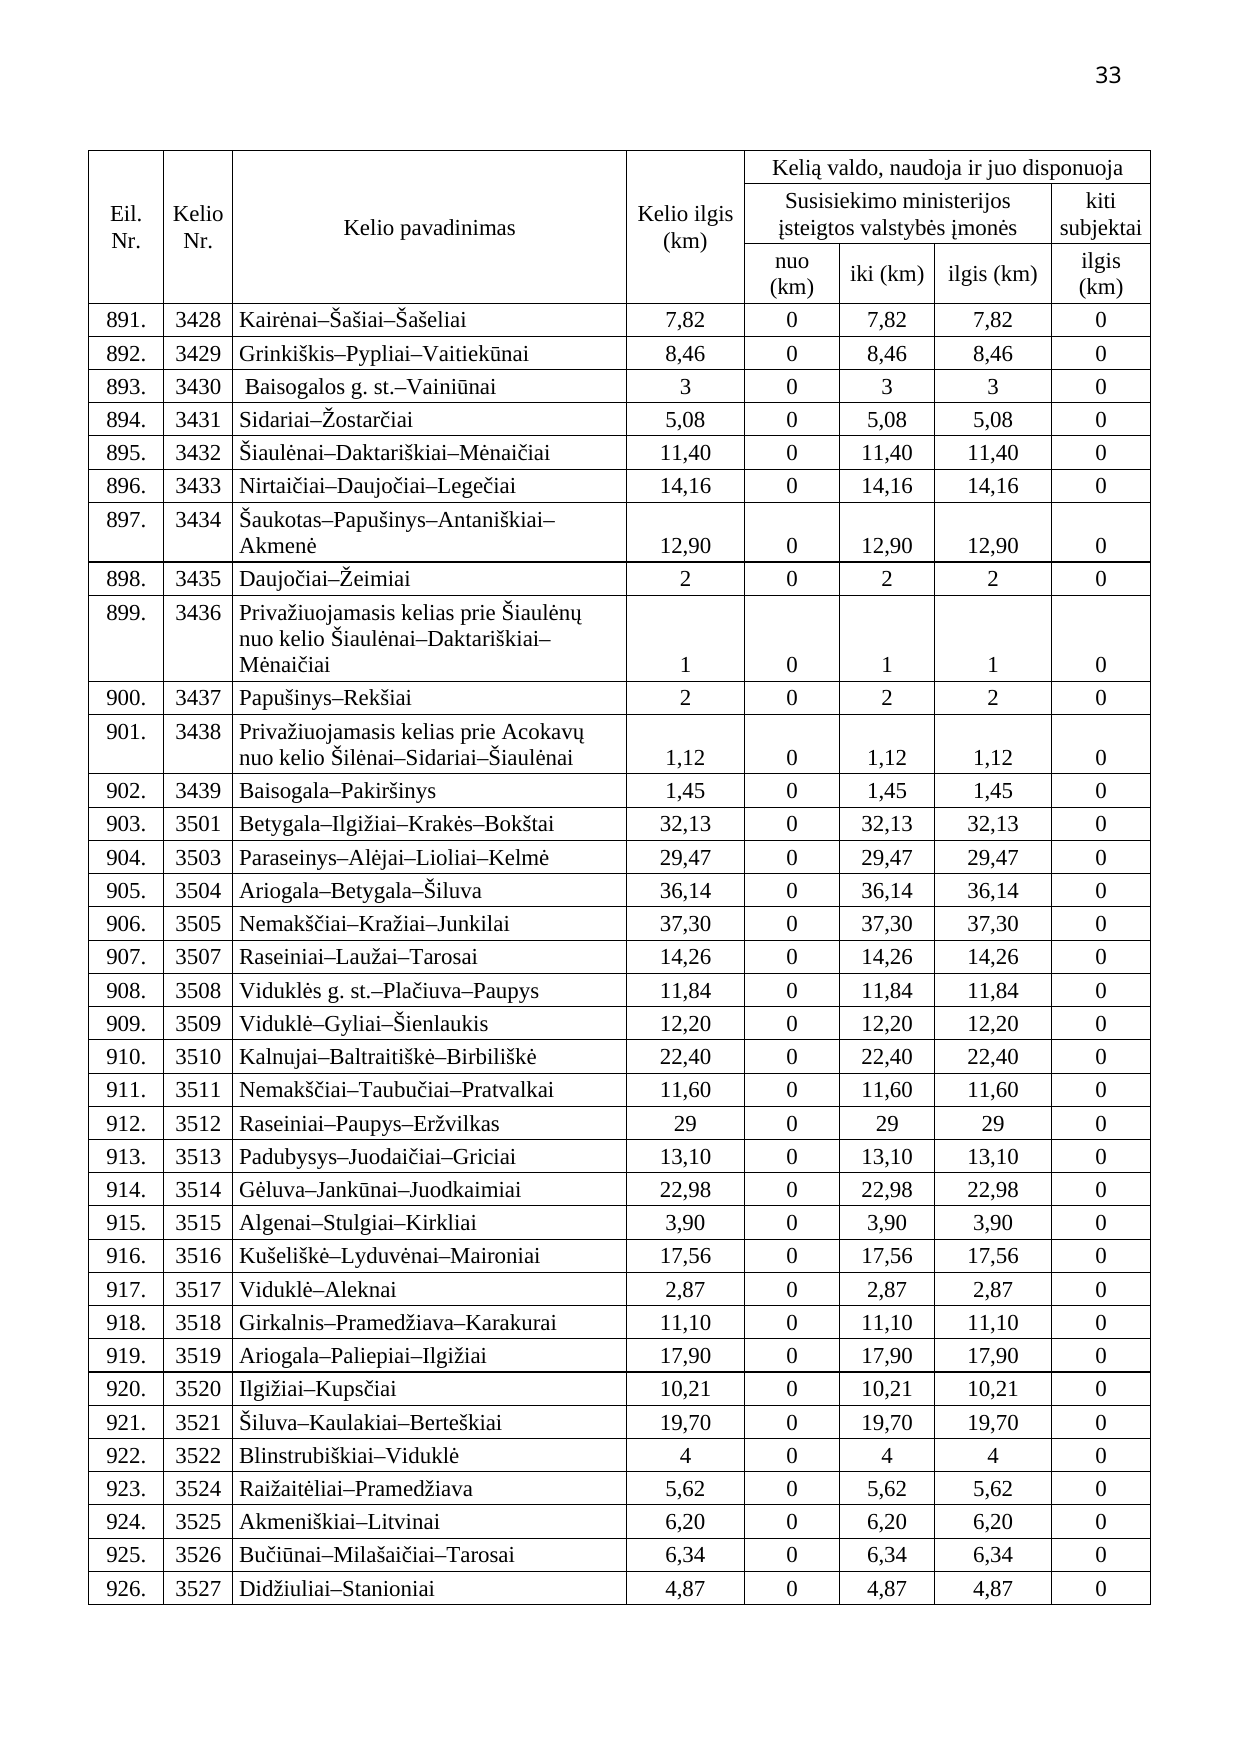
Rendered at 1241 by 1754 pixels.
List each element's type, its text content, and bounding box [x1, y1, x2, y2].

table_cell 0 [745, 808, 839, 840]
table_cell 0 [1052, 715, 1150, 773]
table_cell 3508 [164, 974, 232, 1006]
table_cell Baisogala–Pakiršinys [233, 774, 626, 807]
table_cell 22,40 [840, 1040, 934, 1072]
table_cell 892. [89, 337, 163, 369]
table_cell 896. [89, 470, 163, 502]
table_cell Blinstrubiškiai–Viduklė [233, 1439, 626, 1471]
table_cell Viduklė–Gyliai–Šienlaukis [233, 1007, 626, 1039]
table_cell Šaukotas–Papušinys–Antaniškiai–Akmenė [233, 503, 626, 561]
table_cell 0 [745, 1206, 839, 1238]
table_cell 6,34 [935, 1539, 1051, 1571]
table_cell Akmeniškiai–Litvinai [233, 1505, 626, 1538]
table_cell 923. [89, 1472, 163, 1504]
table_cell 11,60 [627, 1074, 744, 1106]
table_cell 11,40 [840, 436, 934, 468]
table_cell Algenai–Stulgiai–Kirkliai [233, 1206, 626, 1238]
table_cell 3518 [164, 1306, 232, 1338]
table_cell 0 [745, 563, 839, 594]
table_cell 1 [840, 596, 934, 681]
table_cell 915. [89, 1206, 163, 1238]
table_cell Bučiūnai–Milašaičiai–Tarosai [233, 1539, 626, 1571]
table_cell 3 [935, 370, 1051, 402]
table_cell 29,47 [935, 841, 1051, 873]
table_cell 22,40 [627, 1040, 744, 1072]
table_cell Girkalnis–Pramedžiava–Karakurai [233, 1306, 626, 1338]
table_cell 924. [89, 1505, 163, 1538]
table_cell iki (km) [840, 244, 934, 302]
table_cell 3511 [164, 1074, 232, 1106]
table_cell 0 [745, 1373, 839, 1405]
table_cell 0 [745, 715, 839, 773]
table_cell 3513 [164, 1140, 232, 1172]
table_cell 0 [1052, 596, 1150, 681]
table_cell 11,84 [840, 974, 934, 1006]
table_cell 32,13 [840, 808, 934, 840]
table_cell 11,60 [935, 1074, 1051, 1106]
table_cell Kalnujai–Baltraitiškė–Birbiliškė [233, 1040, 626, 1072]
table_cell Daujočiai–Žeimiai [233, 563, 626, 594]
table_cell 36,14 [627, 874, 744, 906]
table_cell 29 [840, 1107, 934, 1139]
table_cell 11,84 [935, 974, 1051, 1006]
table_cell 14,26 [840, 941, 934, 973]
table_cell Ilgižiai–Kupsčiai [233, 1373, 626, 1405]
table_cell 2 [840, 682, 934, 714]
table_cell 0 [1052, 1539, 1150, 1571]
table_cell Šiaulėnai–Daktariškiai–Mėnaičiai [233, 436, 626, 468]
table_cell 0 [745, 436, 839, 468]
table_cell 1,45 [627, 774, 744, 807]
table_cell 898. [89, 563, 163, 594]
table_cell 0 [745, 1306, 839, 1338]
table_cell 5,08 [627, 403, 744, 435]
table_cell 922. [89, 1439, 163, 1471]
table_cell 1 [627, 596, 744, 681]
table_cell 37,30 [840, 907, 934, 939]
table_cell Grinkiškis–Pypliai–Vaitiekūnai [233, 337, 626, 369]
table_cell 29,47 [840, 841, 934, 873]
table_cell 0 [1052, 808, 1150, 840]
table_cell 0 [1052, 874, 1150, 906]
table_cell 4 [840, 1439, 934, 1471]
table_cell 0 [745, 337, 839, 369]
table_cell 902. [89, 774, 163, 807]
table_cell 3,90 [935, 1206, 1051, 1238]
table_cell 906. [89, 907, 163, 939]
table_cell 3428 [164, 304, 232, 336]
table_cell Raižaitėliai–Pramedžiava [233, 1472, 626, 1504]
table_cell 8,46 [840, 337, 934, 369]
table_cell 911. [89, 1074, 163, 1106]
table_cell Susisiekimo ministerijos įsteigtos valstybės įmonės [745, 184, 1051, 243]
table_cell Nemakščiai–Taubučiai–Pratvalkai [233, 1074, 626, 1106]
table_cell 22,40 [935, 1040, 1051, 1072]
table_cell 0 [745, 370, 839, 402]
table_cell 13,10 [935, 1140, 1051, 1172]
table_cell 3505 [164, 907, 232, 939]
table_cell 12,20 [840, 1007, 934, 1039]
table_cell 0 [745, 1273, 839, 1305]
table_cell 912. [89, 1107, 163, 1139]
table_cell 11,10 [840, 1306, 934, 1338]
table_cell 17,90 [627, 1339, 744, 1371]
table_cell 0 [745, 1040, 839, 1072]
table_cell 0 [1052, 370, 1150, 402]
table_cell 1,12 [627, 715, 744, 773]
table_cell 0 [745, 304, 839, 336]
table_cell 3512 [164, 1107, 232, 1139]
table_cell 0 [1052, 1572, 1150, 1604]
table_header Kelią valdo, naudoja ir juo disponuoja [745, 151, 1150, 183]
table_cell 2 [627, 563, 744, 594]
table_cell 37,30 [627, 907, 744, 939]
table_cell 1 [935, 596, 1051, 681]
table_header Kelio ilgis (km) [627, 151, 744, 302]
table_cell 11,60 [840, 1074, 934, 1106]
table_cell Baisogalos g. st.–Vainiūnai [233, 370, 626, 402]
table_cell 0 [1052, 1107, 1150, 1139]
table_cell nuo (km) [745, 244, 839, 302]
table_cell 5,08 [935, 403, 1051, 435]
table_cell 2 [935, 682, 1051, 714]
table_cell 3430 [164, 370, 232, 402]
table_cell 12,20 [935, 1007, 1051, 1039]
table_cell 3519 [164, 1339, 232, 1371]
table_header Kelio Nr. [164, 151, 232, 302]
table_cell 3522 [164, 1439, 232, 1471]
table_cell 5,62 [935, 1472, 1051, 1504]
table_cell 2,87 [840, 1273, 934, 1305]
table_cell 0 [1052, 1273, 1150, 1305]
table_cell 14,16 [840, 470, 934, 502]
table_cell 3 [627, 370, 744, 402]
table_cell 17,56 [935, 1240, 1051, 1272]
table_cell 3525 [164, 1505, 232, 1538]
table_cell 2,87 [935, 1273, 1051, 1305]
table_cell 0 [745, 841, 839, 873]
table_cell 0 [1052, 1007, 1150, 1039]
table_cell 0 [745, 596, 839, 681]
table_cell 0 [1052, 1040, 1150, 1072]
table_cell 0 [745, 907, 839, 939]
table_cell 917. [89, 1273, 163, 1305]
table_cell 905. [89, 874, 163, 906]
table_cell 3439 [164, 774, 232, 807]
table_cell 14,26 [935, 941, 1051, 973]
table_cell 3516 [164, 1240, 232, 1272]
table_cell Kušeliškė–Lyduvėnai–Maironiai [233, 1240, 626, 1272]
table_cell Padubysys–Juodaičiai–Griciai [233, 1140, 626, 1172]
table_cell 7,82 [627, 304, 744, 336]
table_cell 17,56 [627, 1240, 744, 1272]
table_cell 0 [1052, 470, 1150, 502]
table_cell 2,87 [627, 1273, 744, 1305]
table_cell 3515 [164, 1206, 232, 1238]
table_cell 891. [89, 304, 163, 336]
table_cell 0 [745, 682, 839, 714]
table_cell 0 [1052, 403, 1150, 435]
table_cell 3517 [164, 1273, 232, 1305]
table_cell 19,70 [627, 1406, 744, 1438]
table_cell 22,98 [840, 1173, 934, 1205]
table_cell 1,12 [935, 715, 1051, 773]
table_cell 6,20 [627, 1505, 744, 1538]
table_cell 22,98 [627, 1173, 744, 1205]
table_cell 22,98 [935, 1173, 1051, 1205]
table_cell Papušinys–Rekšiai [233, 682, 626, 714]
table_cell 14,26 [627, 941, 744, 973]
table_cell 921. [89, 1406, 163, 1438]
table_cell 0 [1052, 337, 1150, 369]
table_cell 17,90 [840, 1339, 934, 1371]
table_cell 903. [89, 808, 163, 840]
table_cell 11,40 [627, 436, 744, 468]
table_cell 3437 [164, 682, 232, 714]
table_cell 19,70 [840, 1406, 934, 1438]
table_cell 3432 [164, 436, 232, 468]
table_cell 897. [89, 503, 163, 561]
table_cell 0 [1052, 1439, 1150, 1471]
table_cell Kairėnai–Šašiai–Šašeliai [233, 304, 626, 336]
table_cell 5,08 [840, 403, 934, 435]
table_cell Nirtaičiai–Daujočiai–Legečiai [233, 470, 626, 502]
table_cell Didžiuliai–Stanioniai [233, 1572, 626, 1604]
table_cell 0 [1052, 503, 1150, 561]
table_cell 1,45 [840, 774, 934, 807]
table_cell 0 [745, 1107, 839, 1139]
table_cell Viduklė–Aleknai [233, 1273, 626, 1305]
table_cell 6,20 [840, 1505, 934, 1538]
table_cell 0 [745, 1472, 839, 1504]
table_cell 904. [89, 841, 163, 873]
table_cell 10,21 [840, 1373, 934, 1405]
table_cell 6,20 [935, 1505, 1051, 1538]
table_cell 3438 [164, 715, 232, 773]
table_cell 12,90 [840, 503, 934, 561]
table_cell 908. [89, 974, 163, 1006]
table_cell 3524 [164, 1472, 232, 1504]
table_cell 907. [89, 941, 163, 973]
table_cell 0 [1052, 841, 1150, 873]
table_cell 916. [89, 1240, 163, 1272]
table_cell 5,62 [627, 1472, 744, 1504]
table_cell 3,90 [840, 1206, 934, 1238]
table_cell 3435 [164, 563, 232, 594]
table_cell 0 [745, 941, 839, 973]
table_cell 0 [1052, 1173, 1150, 1205]
table_cell 0 [745, 974, 839, 1006]
table_cell Paraseinys–Alėjai–Lioliai–Kelmė [233, 841, 626, 873]
table_cell 894. [89, 403, 163, 435]
table_cell 4,87 [840, 1572, 934, 1604]
table_cell 3507 [164, 941, 232, 973]
table_cell 0 [1052, 682, 1150, 714]
table_cell 0 [1052, 941, 1150, 973]
table_cell 0 [745, 1505, 839, 1538]
table_cell 0 [1052, 1206, 1150, 1238]
table_cell 10,21 [935, 1373, 1051, 1405]
table_cell 3509 [164, 1007, 232, 1039]
table_cell 0 [1052, 1306, 1150, 1338]
table_cell 0 [745, 1007, 839, 1039]
table_cell 3431 [164, 403, 232, 435]
table_cell Raseiniai–Paupys–Eržvilkas [233, 1107, 626, 1139]
table_cell 6,34 [627, 1539, 744, 1571]
table_cell Betygala–Ilgižiai–Krakės–Bokštai [233, 808, 626, 840]
table_cell 3436 [164, 596, 232, 681]
table_cell 0 [745, 874, 839, 906]
table_cell 37,30 [935, 907, 1051, 939]
table_cell Privažiuojamasis kelias prie Šiaulėnų nuo kelio Šiaulėnai–Daktariškiai–Mėnaičiai [233, 596, 626, 681]
table_cell 909. [89, 1007, 163, 1039]
table_cell 10,21 [627, 1373, 744, 1405]
table_cell 4,87 [627, 1572, 744, 1604]
table_cell 913. [89, 1140, 163, 1172]
table_cell 0 [745, 1240, 839, 1272]
table_cell 36,14 [935, 874, 1051, 906]
table_header Kelio pavadinimas [233, 151, 626, 302]
table_cell 0 [745, 1572, 839, 1604]
table_cell 0 [1052, 1140, 1150, 1172]
table_cell 11,40 [935, 436, 1051, 468]
table_cell 3,90 [627, 1206, 744, 1238]
table_cell 12,20 [627, 1007, 744, 1039]
table_cell 13,10 [840, 1140, 934, 1172]
table_cell 925. [89, 1539, 163, 1571]
table_cell 3521 [164, 1406, 232, 1438]
table_cell 0 [1052, 974, 1150, 1006]
table_cell 899. [89, 596, 163, 681]
table_cell 7,82 [840, 304, 934, 336]
table_cell 0 [745, 1339, 839, 1371]
table_cell Privažiuojamasis kelias prie Acokavų nuo kelio Šilėnai–Sidariai–Šiaulėnai [233, 715, 626, 773]
table_cell 5,62 [840, 1472, 934, 1504]
table_cell 32,13 [935, 808, 1051, 840]
table_cell 6,34 [840, 1539, 934, 1571]
table_cell 12,90 [627, 503, 744, 561]
table_cell Ariogala–Paliepiai–Ilgižiai [233, 1339, 626, 1371]
table_cell 14,16 [627, 470, 744, 502]
table_cell 8,46 [935, 337, 1051, 369]
table_cell Ariogala–Betygala–Šiluva [233, 874, 626, 906]
table_cell 17,90 [935, 1339, 1051, 1371]
table_cell 914. [89, 1173, 163, 1205]
table_cell 29 [627, 1107, 744, 1139]
table_cell 4,87 [935, 1572, 1051, 1604]
table_cell 11,10 [627, 1306, 744, 1338]
table_cell 0 [1052, 1406, 1150, 1438]
table_cell 1,45 [935, 774, 1051, 807]
table_cell Nemakščiai–Kražiai–Junkilai [233, 907, 626, 939]
table_cell 11,10 [935, 1306, 1051, 1338]
table_cell 901. [89, 715, 163, 773]
table_cell 895. [89, 436, 163, 468]
table_cell 2 [935, 563, 1051, 594]
table_cell 0 [745, 1439, 839, 1471]
table_cell 910. [89, 1040, 163, 1072]
table_cell 3501 [164, 808, 232, 840]
table_cell 3429 [164, 337, 232, 369]
table_cell 0 [745, 1074, 839, 1106]
table_cell 0 [1052, 1339, 1150, 1371]
table_cell ilgis (km) [935, 244, 1051, 302]
table_cell Sidariai–Žostarčiai [233, 403, 626, 435]
table_cell 0 [1052, 304, 1150, 336]
table_cell 29 [935, 1107, 1051, 1139]
table_cell 3503 [164, 841, 232, 873]
table_cell 0 [745, 503, 839, 561]
table_cell kiti subjektai [1052, 184, 1150, 243]
table_cell 2 [840, 563, 934, 594]
table_cell 0 [745, 1406, 839, 1438]
table_cell 926. [89, 1572, 163, 1604]
table_cell 36,14 [840, 874, 934, 906]
table_cell 19,70 [935, 1406, 1051, 1438]
table_cell 12,90 [935, 503, 1051, 561]
table_cell 3514 [164, 1173, 232, 1205]
table_cell 4 [935, 1439, 1051, 1471]
table_cell 2 [627, 682, 744, 714]
table_cell 0 [745, 403, 839, 435]
table_cell Šiluva–Kaulakiai–Berteškiai [233, 1406, 626, 1438]
table_cell Viduklės g. st.–Plačiuva–Paupys [233, 974, 626, 1006]
table_cell 14,16 [935, 470, 1051, 502]
table_cell 0 [745, 1173, 839, 1205]
table_cell 900. [89, 682, 163, 714]
table_cell 3510 [164, 1040, 232, 1072]
table_cell 3 [840, 370, 934, 402]
table_cell 32,13 [627, 808, 744, 840]
table_cell 3504 [164, 874, 232, 906]
table_cell 3527 [164, 1572, 232, 1604]
table_cell 920. [89, 1373, 163, 1405]
table_cell 13,10 [627, 1140, 744, 1172]
table_cell 918. [89, 1306, 163, 1338]
table_cell 0 [1052, 1472, 1150, 1504]
table_cell 0 [745, 1539, 839, 1571]
table_cell 0 [1052, 907, 1150, 939]
table_cell 0 [1052, 1505, 1150, 1538]
table_cell 29,47 [627, 841, 744, 873]
table_cell 3433 [164, 470, 232, 502]
table_cell 0 [745, 1140, 839, 1172]
table_cell 0 [1052, 1373, 1150, 1405]
table_cell 3434 [164, 503, 232, 561]
table_cell 0 [1052, 1074, 1150, 1106]
table_cell 4 [627, 1439, 744, 1471]
table_cell 893. [89, 370, 163, 402]
table_cell 919. [89, 1339, 163, 1371]
table_cell 0 [1052, 436, 1150, 468]
table_cell 0 [1052, 774, 1150, 807]
table_cell ilgis (km) [1052, 244, 1150, 302]
table_cell Gėluva–Jankūnai–Juodkaimiai [233, 1173, 626, 1205]
table_cell 0 [745, 774, 839, 807]
table_cell 1,12 [840, 715, 934, 773]
table_cell 3520 [164, 1373, 232, 1405]
table_cell 17,56 [840, 1240, 934, 1272]
table_cell 0 [1052, 1240, 1150, 1272]
table_header Eil. Nr. [89, 151, 163, 302]
table_cell 8,46 [627, 337, 744, 369]
table_cell 0 [1052, 563, 1150, 594]
table_cell Raseiniai–Laužai–Tarosai [233, 941, 626, 973]
table_cell 11,84 [627, 974, 744, 1006]
table_cell 0 [745, 470, 839, 502]
table_cell 3526 [164, 1539, 232, 1571]
table_cell 7,82 [935, 304, 1051, 336]
